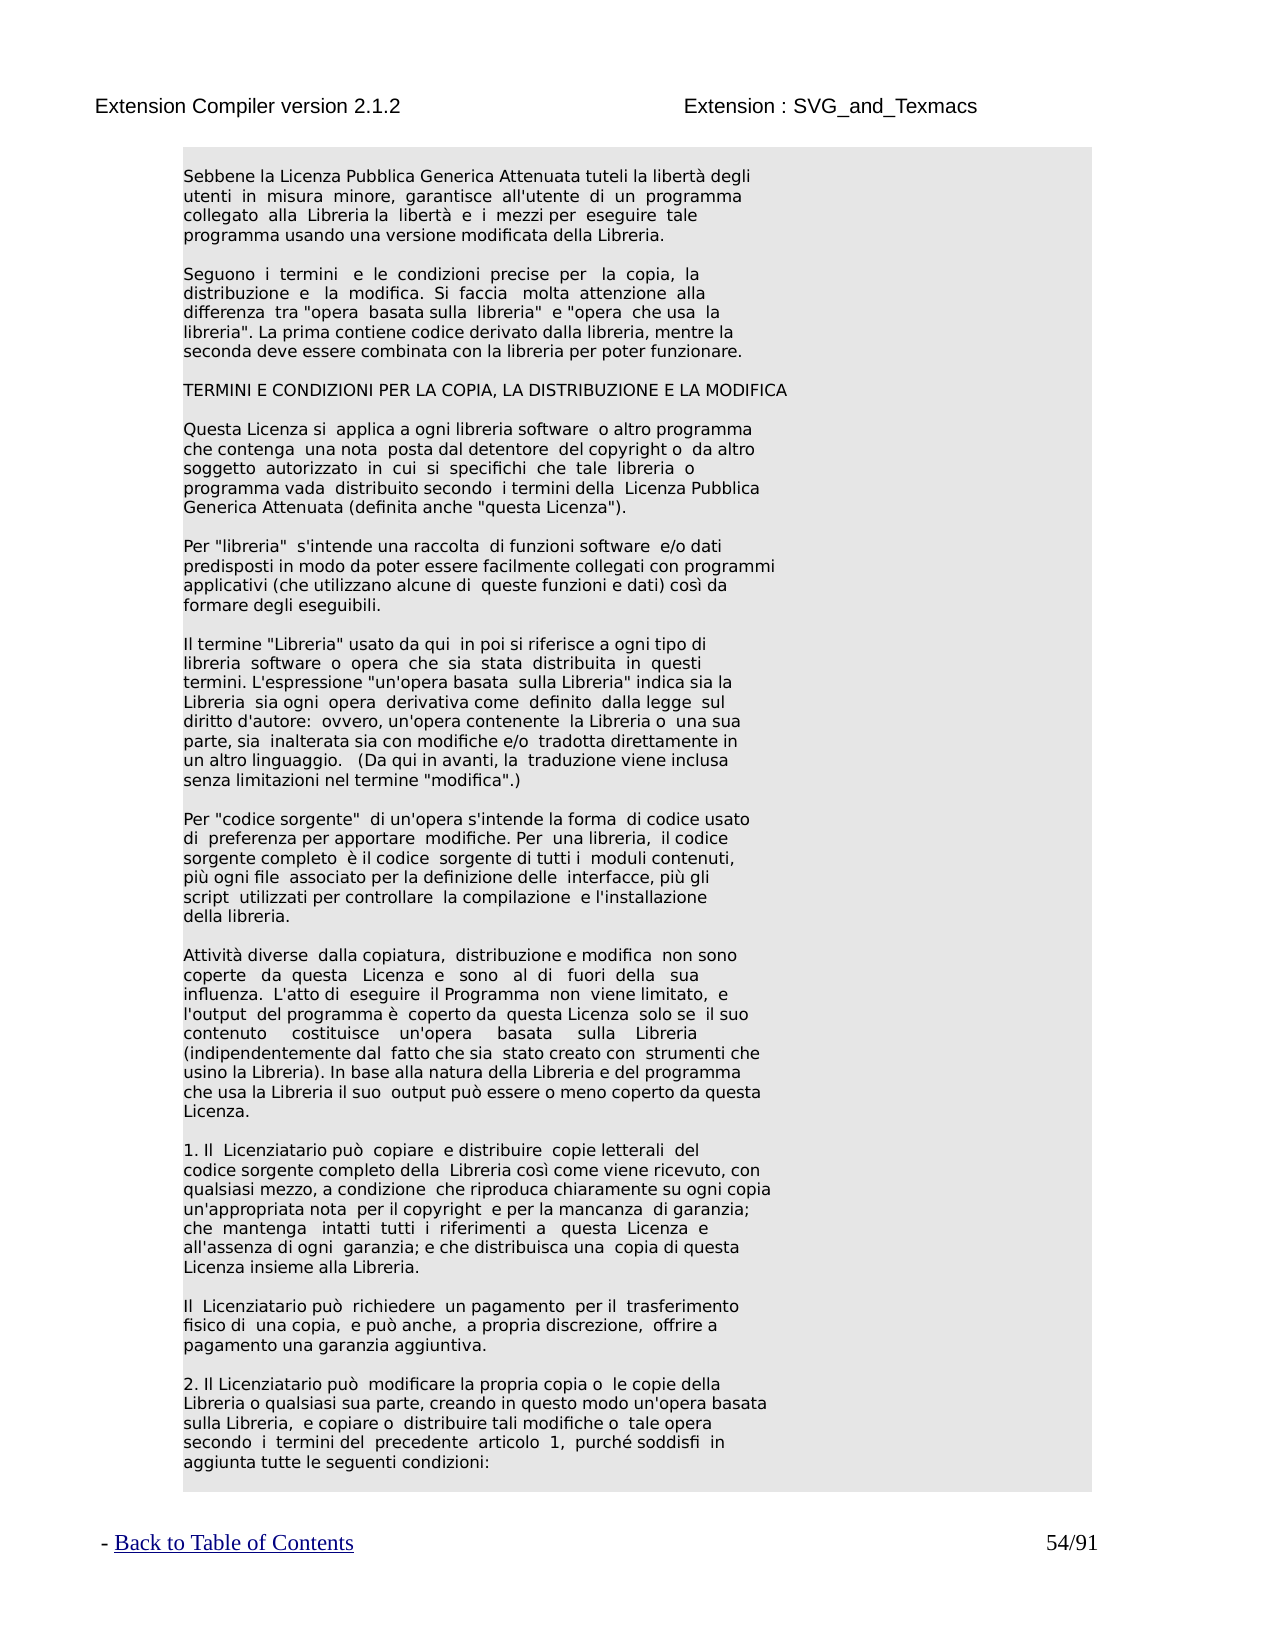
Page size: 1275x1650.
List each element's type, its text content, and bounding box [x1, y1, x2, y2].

text senza limitazioni nel termine "modifica".) [183, 771, 1092, 790]
text pagamento una garanzia aggiuntiva. [183, 1336, 1092, 1355]
text 1. Il Licenziatario può copiare e distribuire copie letterali del [183, 1141, 1092, 1160]
text Licenza. [183, 1102, 1092, 1121]
text TERMINI E CONDIZIONI PER LA COPIA, LA DISTRIBUZIONE E LA MODIFICA [183, 381, 1092, 401]
text Licenza insieme alla Libreria. [183, 1258, 1092, 1277]
text applicativi (che utilizzano alcune di queste funzioni e dati) così da [183, 576, 1092, 596]
text Libreria sia ogni opera derivativa come definito dalla legge sul [183, 693, 1092, 712]
text libreria". La prima contiene codice derivato dalla libreria, mentre la [183, 323, 1092, 342]
text soggetto autorizzato in cui si specifichi che tale libreria o [183, 459, 1092, 479]
text Per "libreria" s'intende una raccolta di funzioni software e/o dati [183, 537, 1092, 557]
text Questa Licenza si applica a ogni libreria software o altro programma [183, 420, 1092, 440]
text l'output del programma è coperto da questa Licenza solo se il suo [183, 1004, 1092, 1024]
text programma usando una versione modificata della Libreria. [183, 225, 1092, 245]
text (indipendentemente dal fatto che sia stato creato con strumenti che [183, 1043, 1092, 1063]
text collegato alla Libreria la libertà e i mezzi per eseguire tale [183, 206, 1092, 225]
text Seguono i termini e le condizioni precise per la copia, la [183, 264, 1092, 284]
text contenuto costituisce un'opera basata sulla Libreria [183, 1024, 1092, 1043]
text Generica Attenuata (definita anche "questa Licenza"). [183, 498, 1092, 518]
text utenti in misura minore, garantisce all'utente di un programma [183, 186, 1092, 206]
text qualsiasi mezzo, a condizione che riproduca chiaramente su ogni copia [183, 1180, 1092, 1199]
text libreria software o opera che sia stata distribuita in questi [183, 654, 1092, 673]
text che contenga una nota posta dal detentore del copyright o da altro [183, 440, 1092, 459]
text codice sorgente completo della Libreria così come viene ricevuto, con [183, 1160, 1092, 1180]
text aggiunta tutte le seguenti condizioni: [183, 1453, 1092, 1472]
text formare degli eseguibili. [183, 596, 1092, 615]
text Libreria o qualsiasi sua parte, creando in questo modo un'opera basata [183, 1394, 1092, 1414]
text Per "codice sorgente" di un'opera s'intende la forma di codice usato [183, 810, 1092, 829]
text parte, sia inalterata sia con modifiche e/o tradotta direttamente in [183, 732, 1092, 751]
text fisico di una copia, e può anche, a propria discrezione, offrire a [183, 1316, 1092, 1336]
text usino la Libreria). In base alla natura della Libreria e del programma [183, 1063, 1092, 1082]
text più ogni file associato per la definizione delle interfacce, più gli [183, 868, 1092, 888]
text seconda deve essere combinata con la libreria per poter funzionare. [183, 342, 1092, 362]
text Il termine "Libreria" usato da qui in poi si riferisce a ogni tipo di [183, 634, 1092, 654]
text differenza tra "opera basata sulla libreria" e "opera che usa la [183, 303, 1092, 323]
text all'assenza di ogni garanzia; e che distribuisca una copia di questa [183, 1238, 1092, 1258]
text un altro linguaggio. (Da qui in avanti, la traduzione viene inclusa [183, 751, 1092, 771]
text predisposti in modo da poter essere facilmente collegati con programmi [183, 557, 1092, 576]
text della libreria. [183, 907, 1092, 927]
text 2. Il Licenziatario può modificare la propria copia o le copie della [183, 1375, 1092, 1394]
text che mantenga intatti tutti i riferimenti a questa Licenza e [183, 1219, 1092, 1238]
text Il Licenziatario può richiedere un pagamento per il trasferimento [183, 1297, 1092, 1316]
text termini. L'espressione "un'opera basata sulla Libreria" indica sia la [183, 673, 1092, 693]
text che usa la Libreria il suo output può essere o meno coperto da questa [183, 1082, 1092, 1102]
text influenza. L'atto di eseguire il Programma non viene limitato, e [183, 985, 1092, 1004]
text coperte da questa Licenza e sono al di fuori della sua [183, 966, 1092, 985]
text programma vada distribuito secondo i termini della Licenza Pubblica [183, 479, 1092, 498]
text un'appropriata nota per il copyright e per la mancanza di garanzia; [183, 1199, 1092, 1219]
text Attività diverse dalla copiatura, distribuzione e modifica non sono [183, 946, 1092, 966]
text secondo i termini del precedente articolo 1, purché soddisfi in [183, 1433, 1092, 1453]
text script utilizzati per controllare la compilazione e l'installazione [183, 888, 1092, 907]
text diritto d'autore: ovvero, un'opera contenente la Libreria o una sua [183, 712, 1092, 732]
text Sebbene la Licenza Pubblica Generica Attenuata tuteli la libertà degli [183, 167, 1092, 186]
text distribuzione e la modifica. Si faccia molta attenzione alla [183, 284, 1092, 303]
text sulla Libreria, e copiare o distribuire tali modifiche o tale opera [183, 1414, 1092, 1433]
text di preferenza per apportare modifiche. Per una libreria, il codice [183, 829, 1092, 849]
text sorgente completo è il codice sorgente di tutti i moduli contenuti, [183, 849, 1092, 868]
